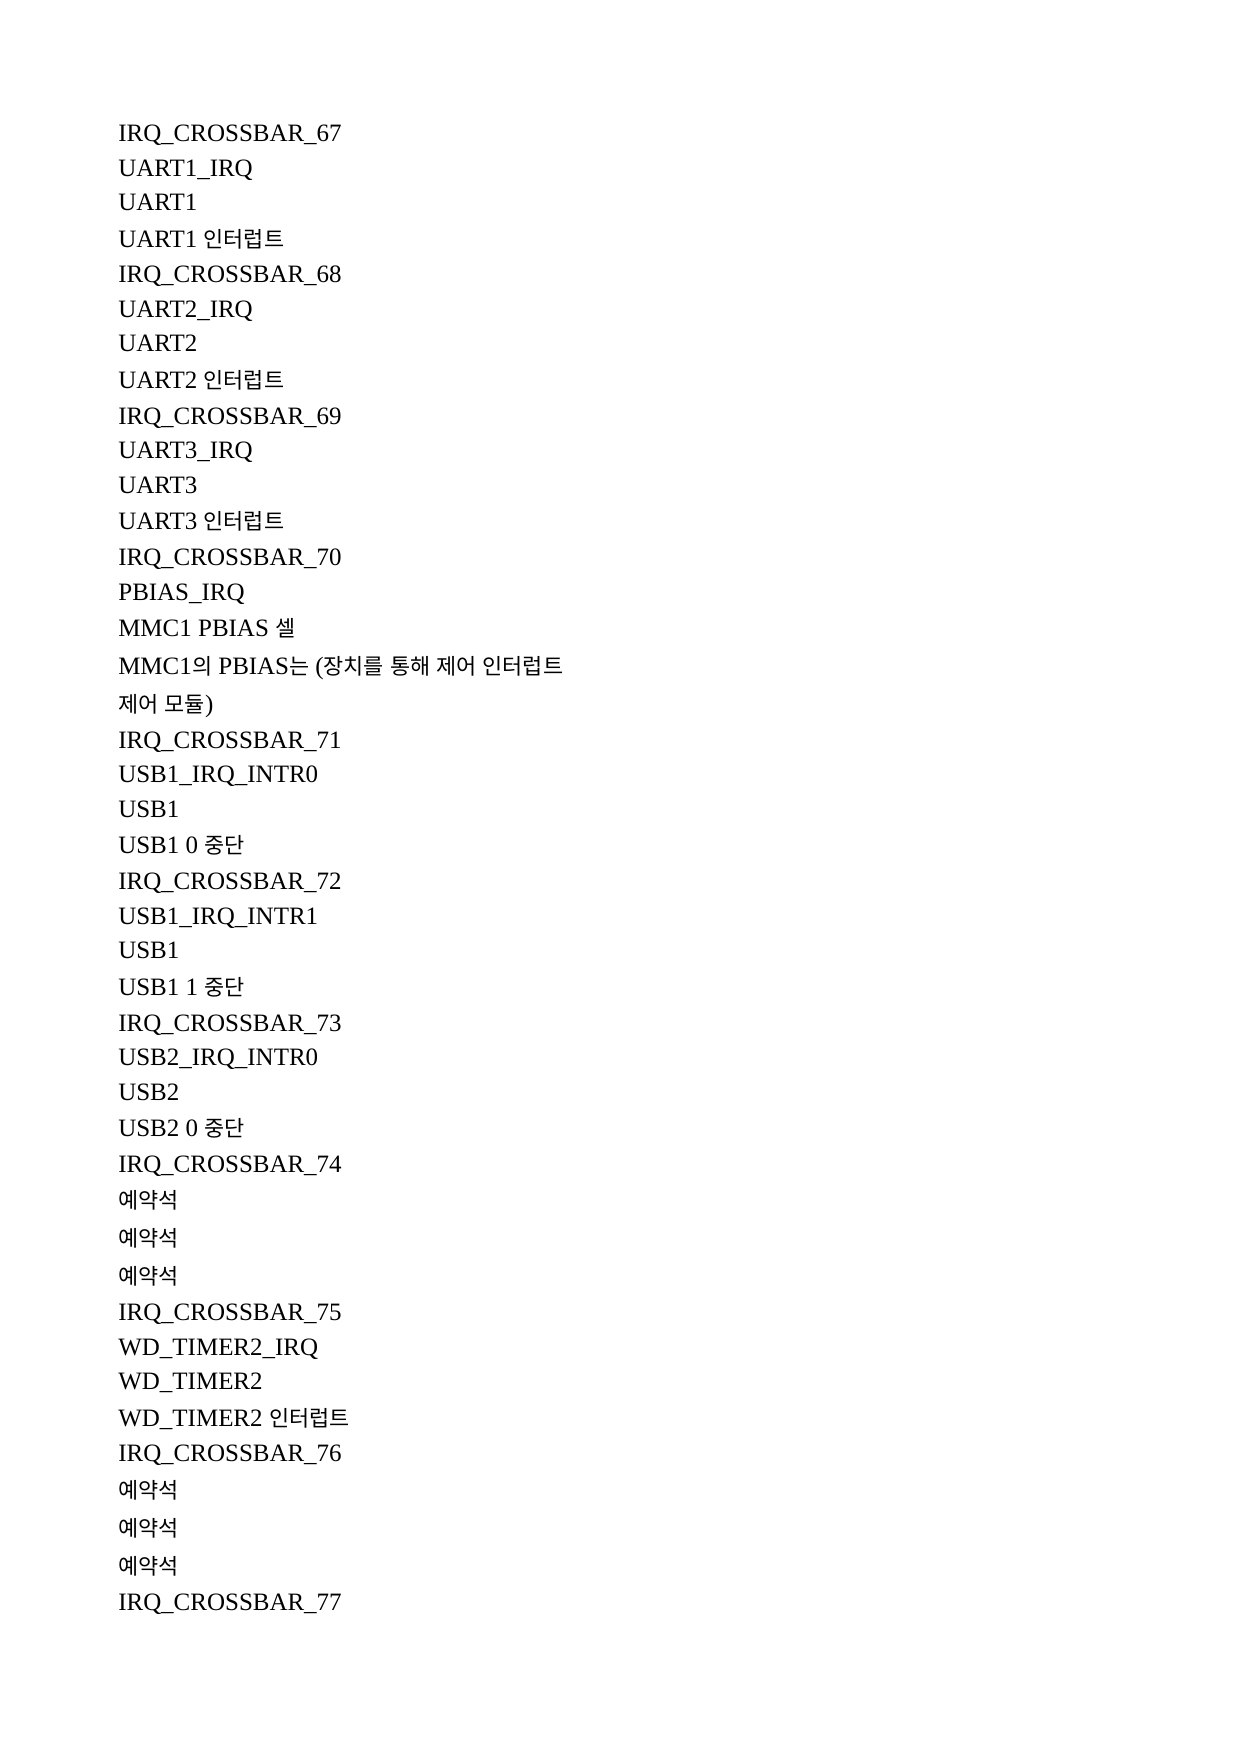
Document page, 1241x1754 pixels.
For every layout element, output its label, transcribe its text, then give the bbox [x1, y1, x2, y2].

text USB1_IRQ_INTR0 [118, 759, 1122, 788]
text USB1 [118, 794, 1122, 823]
text UART3 인터럽트 [118, 504, 1122, 536]
text UART1 인터럽트 [118, 222, 1122, 253]
text UART1_IRQ [118, 153, 1122, 181]
text USB1 0 중단 [118, 828, 1122, 860]
text IRQ_CROSSBAR_75 [118, 1297, 1122, 1326]
text USB1_IRQ_INTR1 [118, 901, 1122, 929]
text IRQ_CROSSBAR_71 [118, 725, 1122, 754]
text UART3 [118, 470, 1122, 498]
text 예약석 [118, 1259, 1122, 1291]
text 예약석 [118, 1183, 1122, 1215]
text IRQ_CROSSBAR_69 [118, 401, 1122, 429]
text MMC1 PBIAS 셀 [118, 611, 1122, 643]
text WD_TIMER2_IRQ [118, 1332, 1122, 1360]
text UART1 [118, 187, 1122, 216]
text WD_TIMER2 [118, 1366, 1122, 1395]
text USB1 [118, 935, 1122, 964]
text UART2 [118, 328, 1122, 357]
text UART3_IRQ [118, 435, 1122, 464]
text IRQ_CROSSBAR_72 [118, 866, 1122, 895]
text USB2 [118, 1077, 1122, 1105]
text PBIAS_IRQ [118, 577, 1122, 605]
text IRQ_CROSSBAR_68 [118, 259, 1122, 288]
text IRQ_CROSSBAR_76 [118, 1438, 1122, 1467]
text USB2_IRQ_INTR0 [118, 1042, 1122, 1071]
text USB1 1 중단 [118, 970, 1122, 1001]
text 예약석 [118, 1221, 1122, 1253]
text 예약석 [118, 1511, 1122, 1543]
text USB2 0 중단 [118, 1111, 1122, 1143]
text IRQ_CROSSBAR_67 [118, 118, 1122, 147]
text MMC1의 PBIAS는 (장치를 통해 제어 인터럽트 [118, 649, 1122, 681]
text 제어 모듈) [118, 687, 1122, 719]
text 예약석 [118, 1473, 1122, 1505]
text UART2 인터럽트 [118, 363, 1122, 394]
text IRQ_CROSSBAR_70 [118, 542, 1122, 571]
text IRQ_CROSSBAR_74 [118, 1149, 1122, 1178]
text IRQ_CROSSBAR_73 [118, 1008, 1122, 1036]
text WD_TIMER2 인터럽트 [118, 1401, 1122, 1432]
text 예약석 [118, 1549, 1122, 1581]
text UART2_IRQ [118, 294, 1122, 323]
text IRQ_CROSSBAR_77 [118, 1587, 1122, 1616]
